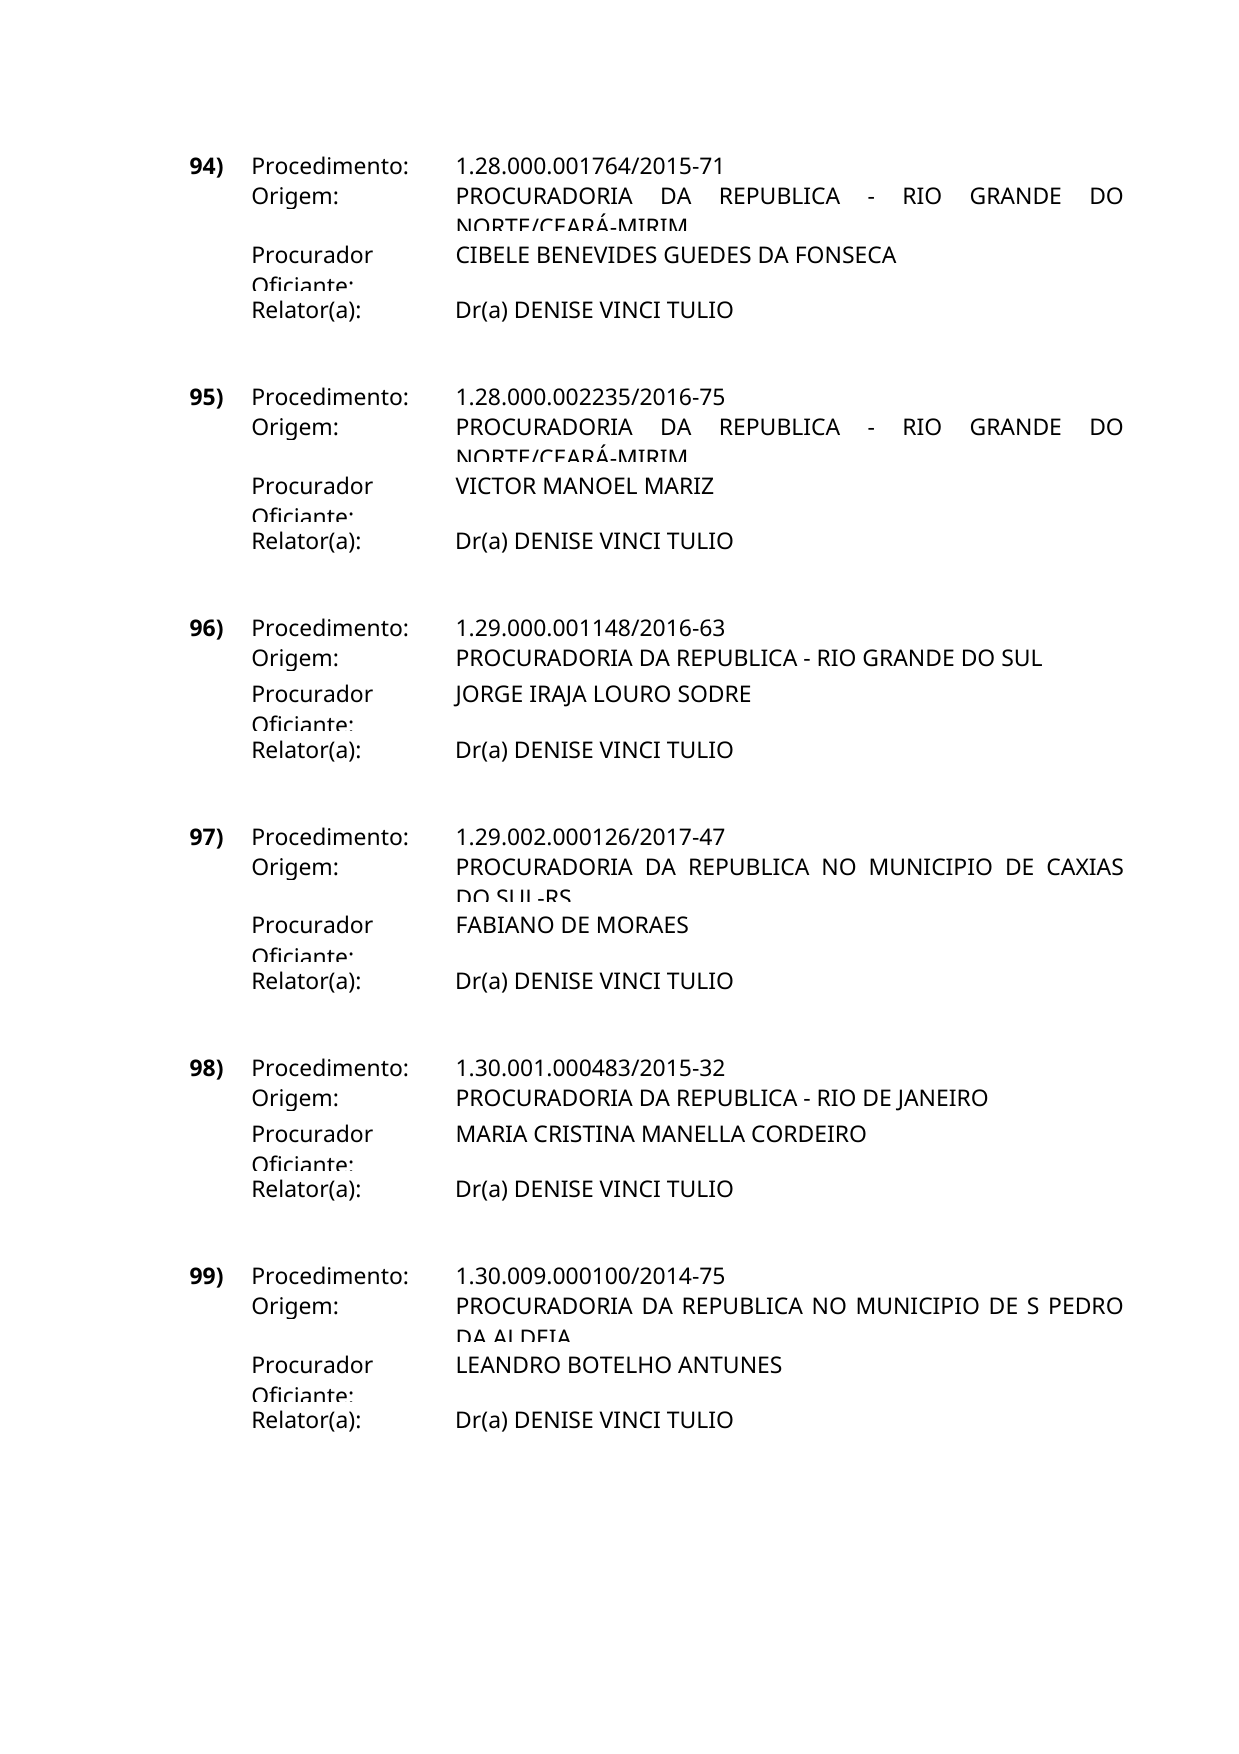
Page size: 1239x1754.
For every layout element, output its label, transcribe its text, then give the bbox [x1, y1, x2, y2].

table_cell 95) [189, 381, 251, 409]
table_cell [251, 671, 455, 678]
table_header Dr(a) DENISE VINCI TULIO [455, 525, 1122, 554]
table_cell [1125, 612, 1239, 641]
table_cell [455, 1203, 1124, 1260]
table_cell [0, 642, 189, 671]
table_cell [251, 902, 455, 909]
table_cell [0, 902, 189, 909]
table_cell [0, 555, 189, 612]
table_cell [0, 1052, 189, 1080]
table_cell [0, 209, 189, 231]
table_cell [0, 734, 189, 764]
table_cell [0, 462, 189, 469]
table_cell [189, 324, 251, 381]
table_cell Procedimento: [251, 150, 455, 178]
table_cell [251, 995, 455, 1052]
table_cell [0, 1110, 189, 1118]
table_cell [1125, 324, 1239, 381]
table_cell [251, 555, 455, 612]
table_cell [1125, 879, 1239, 902]
table_cell [1125, 440, 1239, 462]
table_cell [1125, 294, 1239, 324]
table_cell [0, 1173, 189, 1203]
table_cell [189, 734, 251, 764]
table_cell Procurador Oficiante: [251, 909, 455, 962]
table_cell Procedimento: [251, 612, 455, 641]
table_cell [0, 965, 189, 995]
table_cell CIBELE BENEVIDES GUEDES DA FONSECA [455, 239, 1124, 289]
table_header [1125, 0, 1239, 150]
table_cell [251, 1110, 455, 1118]
table_header Relator(a): [251, 294, 455, 323]
table_cell [189, 440, 251, 462]
table_cell PROCURADORIA DA REPUBLICA NO MUNICIPIO DE S PEDRO DA ALDEIA [455, 1290, 1124, 1341]
table_cell Procedimento: [251, 1260, 455, 1289]
table_cell 1.28.000.001764/2015-71 [455, 150, 1124, 178]
table_cell [1125, 1110, 1239, 1118]
table_cell Origem: [251, 1290, 455, 1319]
table_cell Origem: [251, 180, 455, 208]
table_cell MARIA CRISTINA MANELLA CORDEIRO [455, 1118, 1124, 1169]
table_cell Origem: [251, 1082, 455, 1110]
table_cell [251, 231, 455, 238]
table_cell 98) [189, 1052, 251, 1080]
table_cell [189, 239, 251, 289]
table_cell [189, 1118, 251, 1169]
table_cell [1125, 150, 1239, 178]
table_cell [1125, 1260, 1239, 1289]
table_header Dr(a) DENISE VINCI TULIO [455, 965, 1122, 993]
table_cell [189, 1341, 251, 1349]
table_cell [1125, 1082, 1239, 1110]
table_cell 1.30.009.000100/2014-75 [455, 1260, 1124, 1289]
table_cell [189, 678, 251, 729]
table_cell [1125, 411, 1239, 439]
table_cell [251, 879, 455, 902]
table_cell [455, 555, 1124, 612]
table_cell [251, 209, 455, 231]
table_cell VICTOR MANOEL MARIZ [455, 470, 1124, 521]
table_cell FABIANO DE MORAES [455, 909, 1124, 960]
table_cell [189, 411, 251, 439]
table_cell [251, 294, 1124, 324]
table_cell Procurador Oficiante: [251, 678, 455, 731]
table_cell [1125, 995, 1239, 1052]
table_cell [0, 909, 189, 960]
table_cell 99) [189, 1260, 251, 1289]
table_cell [0, 671, 189, 678]
table_cell [0, 294, 189, 324]
table_cell [0, 851, 189, 879]
table_cell [251, 324, 455, 381]
table_cell [189, 180, 251, 208]
table_cell [1125, 1341, 1239, 1349]
table_cell [0, 678, 189, 729]
table_cell PROCURADORIA DA REPUBLICA - RIO DE JANEIRO [455, 1082, 1124, 1110]
table_cell 1.29.002.000126/2017-47 [455, 821, 1124, 849]
table_cell [189, 965, 251, 995]
table_cell [189, 470, 251, 521]
table_cell [0, 612, 189, 641]
table_cell [189, 1110, 251, 1118]
table_cell [0, 525, 189, 555]
table_cell PROCURADORIA DA REPUBLICA NO MUNICIPIO DE CAXIAS DO SUL-RS [455, 851, 1124, 902]
table_cell 97) [189, 821, 251, 849]
table_cell [251, 440, 455, 462]
table_cell [189, 642, 251, 671]
table_cell [0, 1260, 189, 1289]
table_cell [1125, 381, 1239, 409]
table_cell [1125, 1404, 1239, 1434]
table_cell [0, 231, 189, 238]
table_header Relator(a): [251, 734, 455, 762]
table_cell [1125, 555, 1239, 612]
table_cell [0, 1290, 189, 1319]
table_cell [0, 239, 189, 289]
table_cell [1125, 231, 1239, 238]
table_cell [455, 1110, 1124, 1118]
table_cell PROCURADORIA DA REPUBLICA - RIO GRANDE DO SUL [455, 642, 1124, 671]
table_cell 1.30.001.000483/2015-32 [455, 1052, 1124, 1080]
table_cell 96) [189, 612, 251, 641]
table_header Relator(a): [251, 1173, 455, 1202]
table_cell [189, 294, 251, 324]
table_cell [189, 909, 251, 960]
table_cell [455, 231, 1124, 238]
table_header Dr(a) DENISE VINCI TULIO [455, 294, 1122, 323]
table_cell 94) [189, 150, 251, 178]
table_cell [251, 462, 455, 469]
table_cell [0, 821, 189, 849]
table_cell [1125, 1290, 1239, 1319]
table_cell [0, 411, 189, 439]
table_cell [1125, 180, 1239, 208]
table_cell [189, 1349, 251, 1400]
table_cell [189, 995, 251, 1052]
table_cell Procedimento: [251, 821, 455, 849]
table_cell [1125, 1319, 1239, 1341]
table_cell [251, 1341, 455, 1349]
table_cell [189, 555, 251, 612]
table_header Dr(a) DENISE VINCI TULIO [455, 1404, 1122, 1433]
table_cell [455, 462, 1124, 469]
table_cell [455, 1341, 1124, 1349]
table_cell [1125, 965, 1239, 995]
table_cell Origem: [251, 411, 455, 439]
table_cell [1125, 671, 1239, 678]
table_cell [189, 1203, 251, 1260]
table_cell Procurador Oficiante: [251, 1349, 455, 1401]
table_cell Procurador Oficiante: [251, 470, 455, 522]
table_cell [455, 671, 1124, 678]
table_cell [1125, 821, 1239, 849]
table_cell Procedimento: [251, 1052, 455, 1080]
table_cell [455, 764, 1124, 821]
table_cell [0, 1118, 189, 1169]
table_cell [189, 1319, 251, 1341]
table_cell [1125, 462, 1239, 469]
table_header [455, 0, 1124, 150]
table_cell [189, 1404, 251, 1434]
table_cell [189, 1082, 251, 1110]
table_cell [0, 764, 189, 821]
table_cell [1125, 902, 1239, 909]
table_cell [1125, 239, 1239, 289]
table_cell [1125, 1052, 1239, 1080]
table_cell [0, 879, 189, 902]
table_cell Origem: [251, 642, 455, 671]
table_cell [0, 150, 189, 178]
table_cell [0, 1341, 189, 1349]
table_cell 1.29.000.001148/2016-63 [455, 612, 1124, 641]
table_cell [189, 671, 251, 678]
table_cell [189, 209, 251, 231]
table_header [251, 0, 455, 150]
table_cell [0, 1404, 189, 1434]
table_cell [189, 851, 251, 879]
table_header Relator(a): [251, 965, 455, 993]
table_cell PROCURADORIA DA REPUBLICA - RIO GRANDE DO NORTE/CEARÁ-MIRIM [455, 180, 1124, 231]
table_cell Procurador Oficiante: [251, 1118, 455, 1170]
table_cell [0, 1319, 189, 1341]
table_cell [251, 1319, 455, 1341]
table_cell [189, 902, 251, 909]
table_cell [189, 462, 251, 469]
table_header Dr(a) DENISE VINCI TULIO [455, 734, 1122, 762]
table_cell [1125, 525, 1239, 555]
table_header [189, 0, 251, 150]
table_cell JORGE IRAJA LOURO SODRE [455, 678, 1124, 729]
table_cell [455, 995, 1124, 1052]
table_cell LEANDRO BOTELHO ANTUNES [455, 1349, 1124, 1400]
table_header Relator(a): [251, 525, 455, 554]
table_cell [0, 1349, 189, 1400]
table_cell [1125, 470, 1239, 521]
table_cell Origem: [251, 851, 455, 879]
table_cell [1125, 734, 1239, 764]
table_cell PROCURADORIA DA REPUBLICA - RIO GRANDE DO NORTE/CEARÁ-MIRIM [455, 411, 1124, 462]
table_header [0, 0, 189, 150]
table_cell Procurador Oficiante: [251, 239, 455, 291]
table_cell [1125, 1203, 1239, 1260]
table_cell [189, 764, 251, 821]
table_header Relator(a): [251, 1404, 455, 1433]
table_cell [0, 381, 189, 409]
table_cell [251, 1203, 455, 1260]
table_cell [0, 324, 189, 381]
table_cell [1125, 678, 1239, 729]
table_cell [189, 231, 251, 238]
table_cell [0, 470, 189, 521]
table_cell [1125, 642, 1239, 671]
table_header Dr(a) DENISE VINCI TULIO [455, 1173, 1122, 1202]
table_cell [455, 902, 1124, 909]
table_cell [251, 764, 455, 821]
table_cell [1125, 1118, 1239, 1169]
table_cell [0, 1203, 189, 1260]
table_cell [0, 440, 189, 462]
table_cell [189, 1173, 251, 1203]
table_cell Procedimento: [251, 381, 455, 409]
table_cell [0, 1082, 189, 1110]
table_cell [189, 1290, 251, 1319]
table_cell [455, 324, 1124, 381]
table_cell 1.28.000.002235/2016-75 [455, 381, 1124, 409]
table_cell [1125, 851, 1239, 879]
table_cell [189, 525, 251, 555]
table_cell [0, 995, 189, 1052]
table_cell [1125, 909, 1239, 960]
table_cell [1125, 1173, 1239, 1203]
table_cell [1125, 1349, 1239, 1400]
table_cell [1125, 764, 1239, 821]
table_cell [0, 180, 189, 208]
table_cell [1125, 209, 1239, 231]
table_cell [189, 879, 251, 902]
